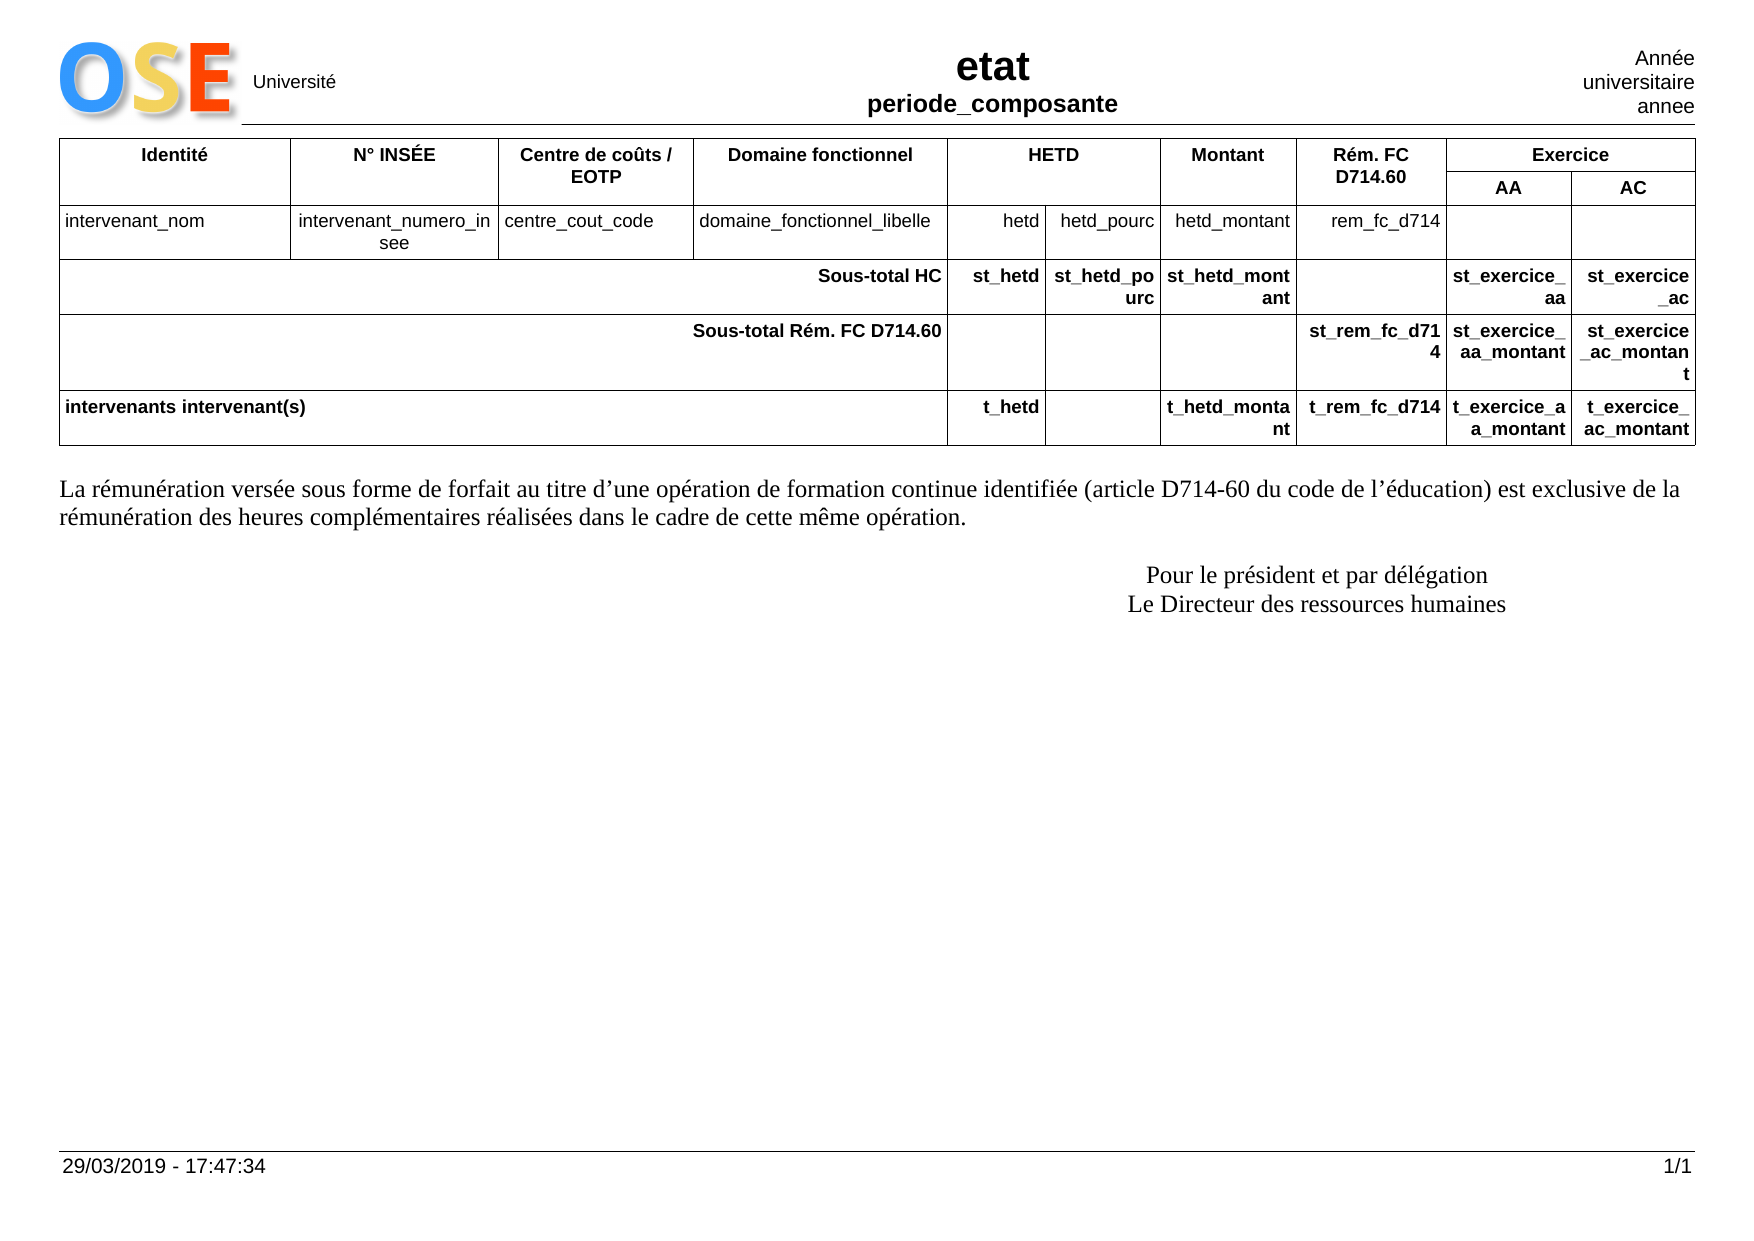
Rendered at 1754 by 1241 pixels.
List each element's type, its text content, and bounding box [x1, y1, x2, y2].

text La rémunération versée sous forme de forfait au titre d’une opération de formation continue identifiée (article D714-60 du code de l’éducation) est exclusive de la rémunération des heures complémentaires réalisées dans le cadre de cette même opération. [59, 474, 1695, 531]
table_cell Sous-total HC [60, 260, 947, 314]
table_cell domaine_fonctionnel_libelle [694, 206, 947, 259]
table_cell Sous-total Rém. FC D714.60 [60, 315, 947, 390]
table_cell st_hetd_pourc [1046, 260, 1160, 314]
table_cell [1297, 260, 1446, 314]
table_cell t_hetd_montant [1161, 391, 1296, 445]
table_cell [948, 315, 1045, 390]
table_cell intervenant_numero_insee [291, 206, 498, 259]
table_cell st_hetd_montant [1161, 260, 1296, 314]
table_cell [1447, 206, 1571, 259]
table_header Montant [1161, 139, 1296, 204]
table_cell t_exercice_aa_montant [1447, 391, 1571, 445]
table_cell st_exercice_aa_montant [1447, 315, 1571, 390]
text Le Directeur des ressources humaines [939, 589, 1695, 617]
table_cell centre_cout_code [499, 206, 693, 259]
table_header Centre de coûts / EOTP [499, 139, 693, 204]
table_cell st_exercice_ac_montant [1572, 315, 1695, 390]
table_header HETD [948, 139, 1160, 204]
table_header Exercice [1447, 139, 1695, 171]
table_cell [1046, 391, 1160, 445]
table_cell t_exercice_ac_montant [1572, 391, 1695, 445]
table_cell rem_fc_d714 [1297, 206, 1446, 259]
table_cell hetd [948, 206, 1045, 259]
table_cell AA [1447, 172, 1571, 204]
table_cell st_hetd [948, 260, 1045, 314]
table_cell AC [1572, 172, 1695, 204]
table_cell [1572, 206, 1695, 259]
picture [59, 41, 242, 125]
table_cell intervenants intervenant(s) [60, 391, 947, 445]
table_cell [1046, 315, 1160, 390]
table_header Rém. FC D714.60 [1297, 139, 1446, 204]
table_cell st_rem_fc_d714 [1297, 315, 1446, 390]
table_header N° INSÉE [291, 139, 498, 204]
table_cell t_hetd [948, 391, 1045, 445]
table_cell hetd_montant [1161, 206, 1296, 259]
table_cell t_rem_fc_d714 [1297, 391, 1446, 445]
table_header Identité [60, 139, 290, 204]
table_cell [1161, 315, 1296, 390]
table_cell st_exercice_ac [1572, 260, 1695, 314]
table_header Domaine fonctionnel [694, 139, 947, 204]
table_cell hetd_pourc [1046, 206, 1160, 259]
table_cell intervenant_nom [60, 206, 290, 259]
table_cell st_exercice_aa [1447, 260, 1571, 314]
text Pour le président et par délégation [939, 560, 1695, 589]
